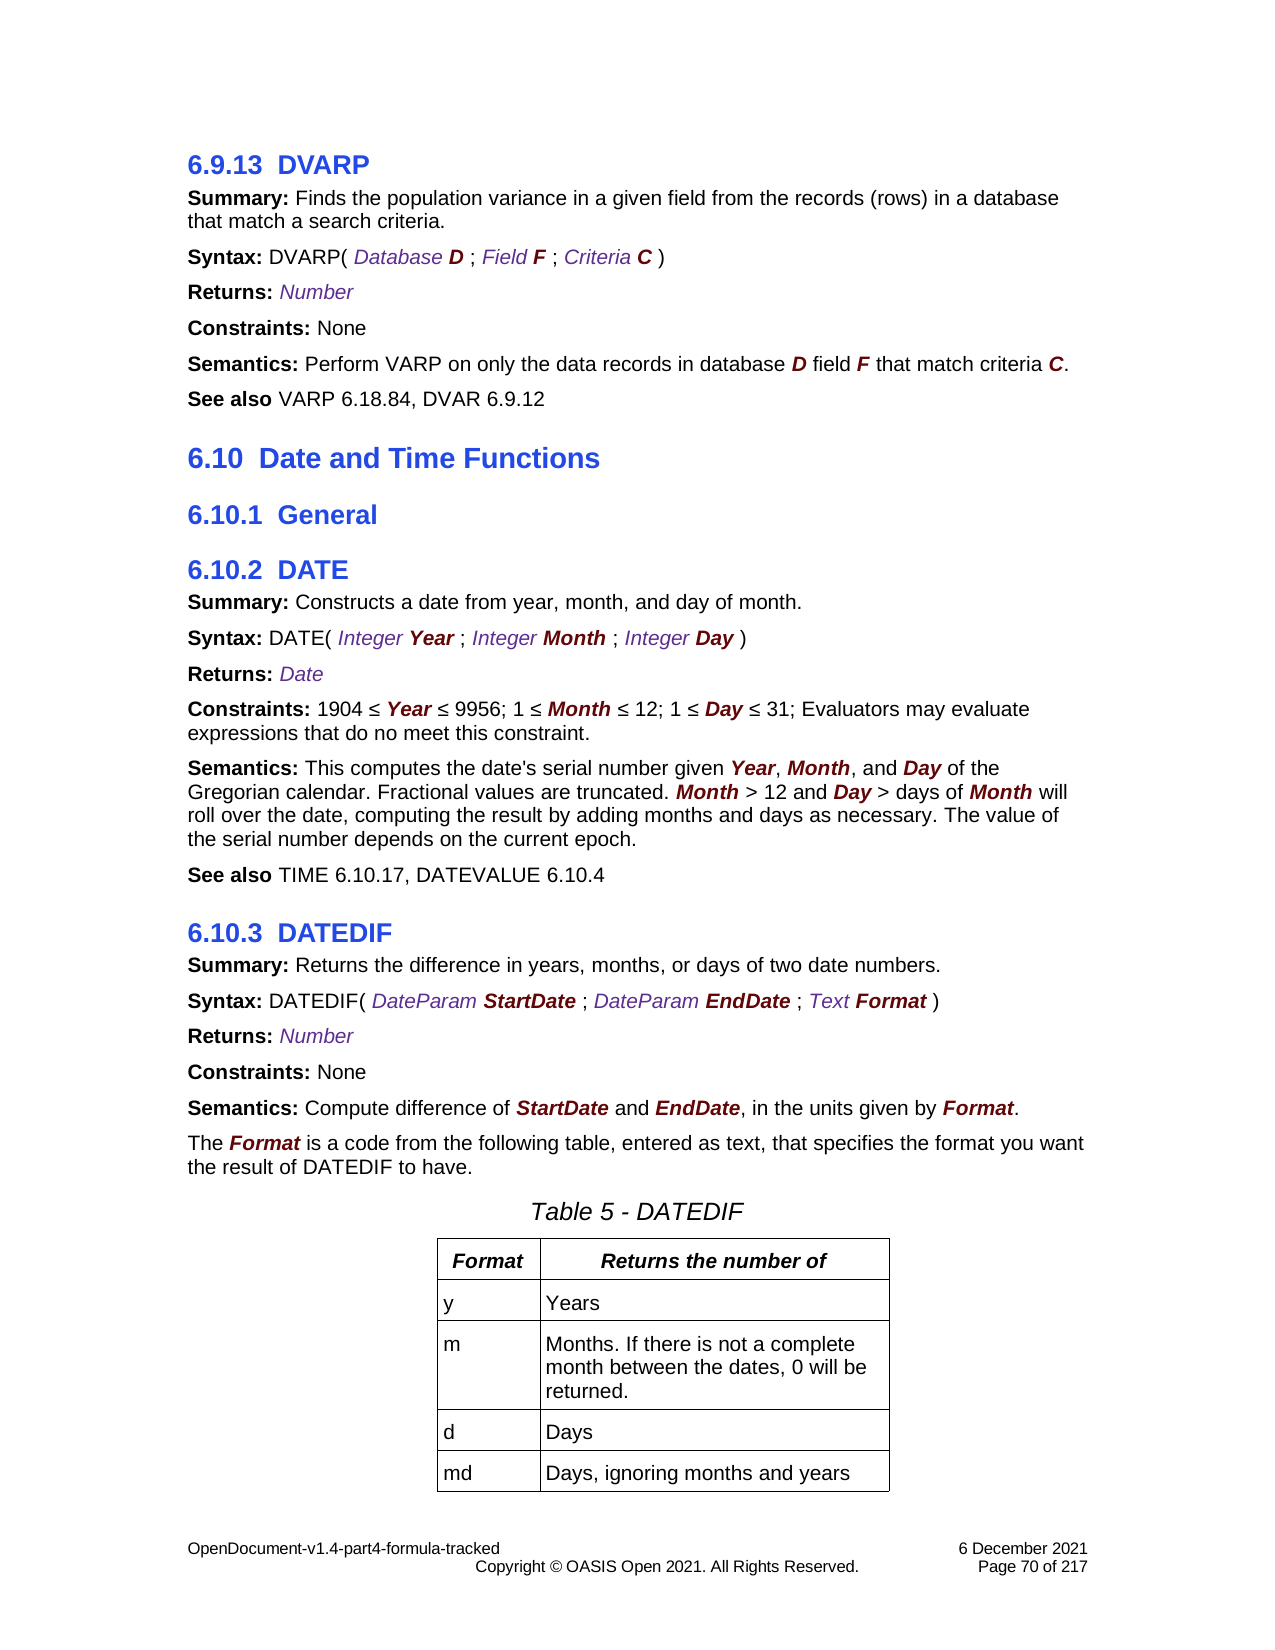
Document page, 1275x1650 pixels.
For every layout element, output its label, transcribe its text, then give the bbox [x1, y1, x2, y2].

table_cell md [438, 1451, 540, 1491]
table_cell d [438, 1410, 540, 1450]
text Semantics: Perform VARP on only the data records in database D field F that match criteria C. [187, 352, 1088, 376]
table_cell Days [541, 1410, 889, 1450]
text See also TIME 6.10.17, DATEVALUE 6.10.4 [187, 863, 1088, 887]
text Returns: Date [187, 662, 1088, 686]
text Semantics: Compute difference of StartDate and EndDate, in the units given by Format. [187, 1096, 1088, 1120]
text Table 5 - DATEDIF [187, 1197, 1088, 1226]
table_header Returns the number of [541, 1239, 889, 1279]
table_cell Days, ignoring months and years [541, 1451, 889, 1491]
table_header Format [438, 1239, 540, 1279]
text Semantics: This computes the date's serial number given Year, Month, and Day of the Gregorian calendar. Fractional values are truncated. Month > 12 and Day > days of Month will roll over the date, computing the result by adding months and days as necessary. The value of the serial number depends on the current epoch. [187, 757, 1088, 851]
text Returns: Number [187, 1025, 1088, 1048]
text Constraints: 1904 ≤ Year ≤ 9956; 1 ≤ Month ≤ 12; 1 ≤ Day ≤ 31; Evaluators may evaluate expressions that do no meet this constraint. [187, 698, 1088, 745]
text Constraints: None [187, 316, 1088, 340]
text Syntax: DATEDIF( DateParam StartDate ; DateParam EndDate ; Text Format ) [187, 989, 1088, 1013]
table_cell Years [541, 1280, 889, 1320]
text Syntax: DATE( Integer Year ; Integer Month ; Integer Day ) [187, 626, 1088, 650]
text Summary: Constructs a date from year, month, and day of month. [187, 591, 1088, 614]
subtitle DATEDIF [187, 918, 1088, 948]
text Returns: Number [187, 281, 1088, 304]
table_cell Months. If there is not a complete month between the dates, 0 will be returned. [541, 1321, 889, 1408]
table_cell m [438, 1321, 540, 1408]
subtitle Date and Time Functions [187, 442, 1088, 475]
table_cell y [438, 1280, 540, 1320]
text Syntax: DVARP( Database D ; Field F ; Criteria C ) [187, 245, 1088, 269]
text Constraints: None [187, 1061, 1088, 1084]
text The Format is a code from the following table, entered as text, that specifies the format you want the result of DATEDIF to have. [187, 1132, 1088, 1179]
subtitle DATE [187, 555, 1088, 585]
subtitle DVARP [187, 150, 1088, 180]
text Summary: Finds the population variance in a given field from the records (rows) in a database that match a search criteria. [187, 186, 1088, 233]
subtitle General [187, 500, 1088, 530]
text See also VARP 6.18.84, DVAR 6.9.12 [187, 388, 1088, 411]
text Summary: Returns the difference in years, months, or days of two date numbers. [187, 954, 1088, 977]
